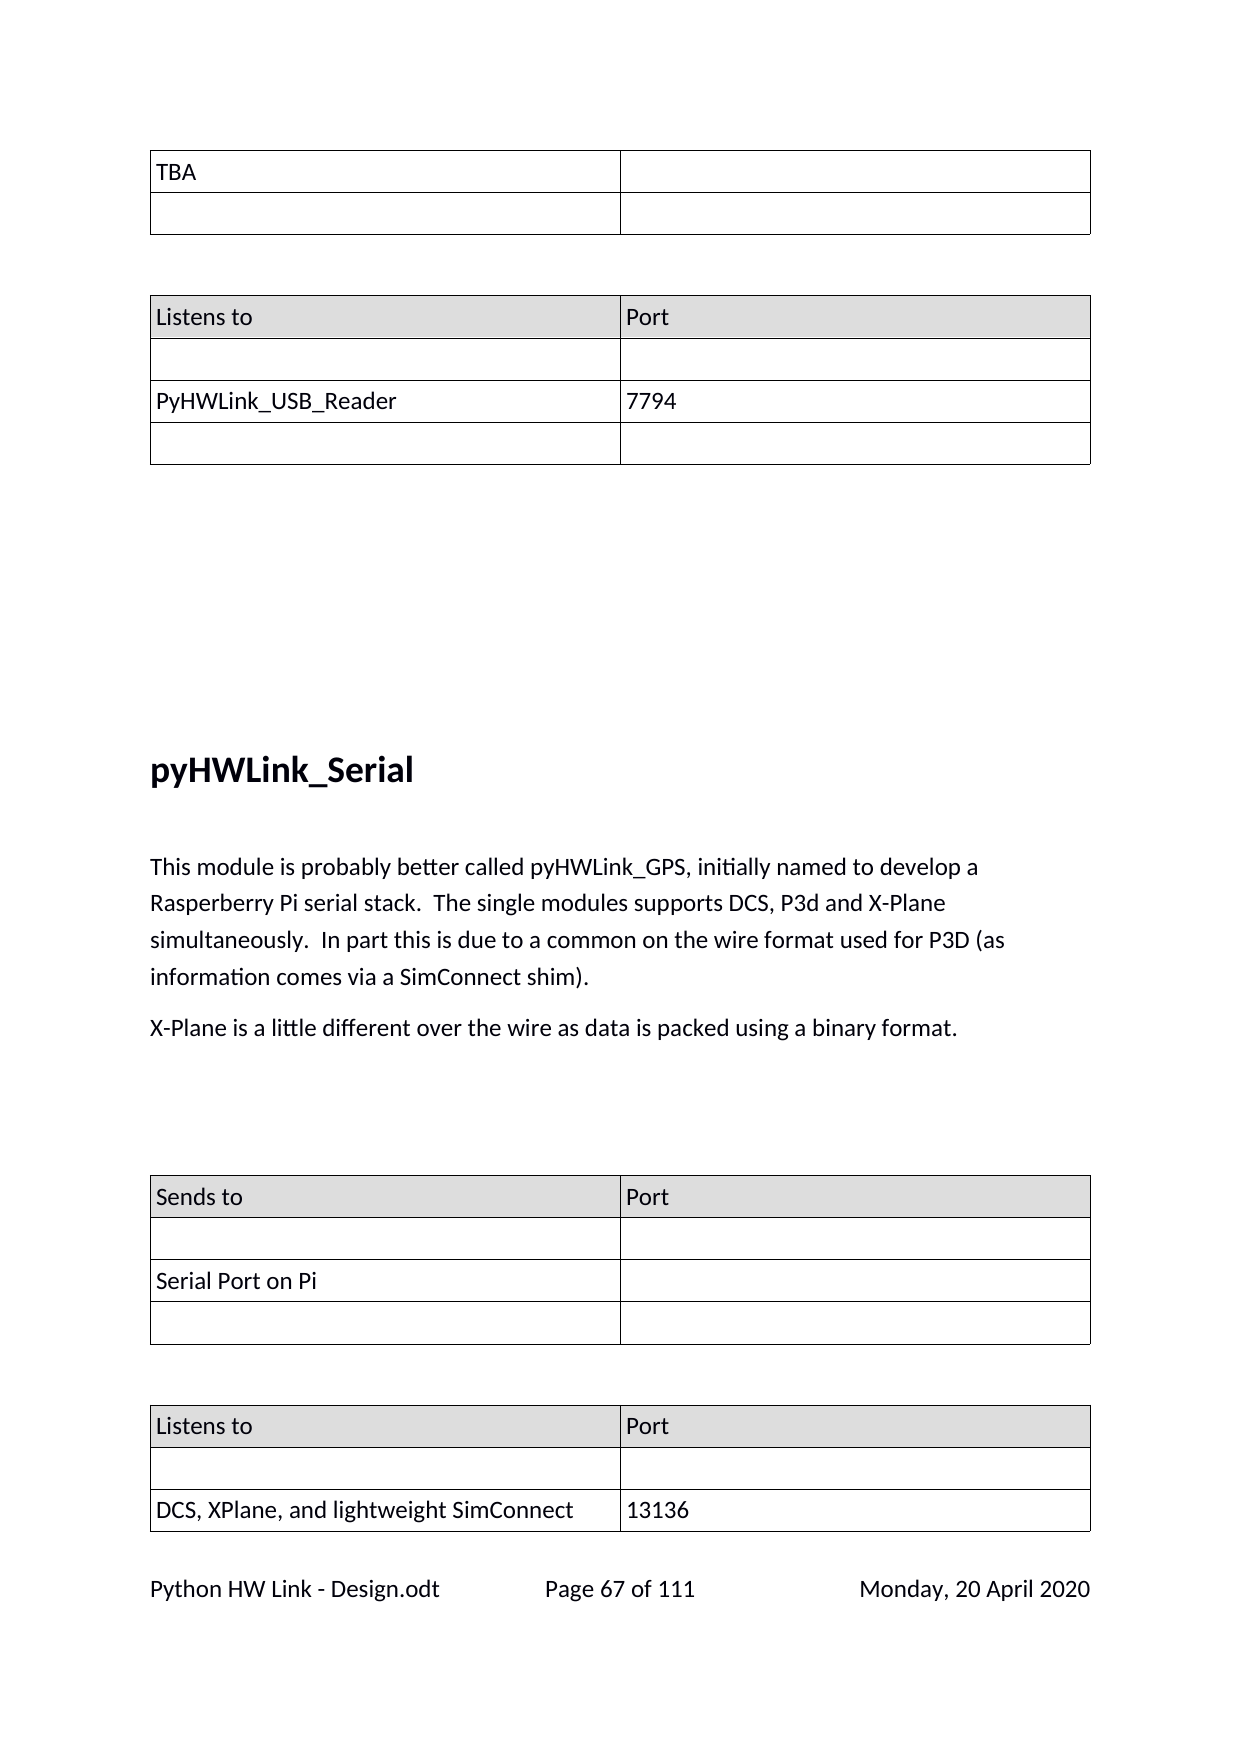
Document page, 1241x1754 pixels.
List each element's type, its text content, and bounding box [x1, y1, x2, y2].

table_cell 7794 [621, 381, 1090, 422]
table_cell PyHWLink_USB_Reader [151, 381, 620, 422]
table_header Listens to [151, 296, 620, 337]
text This module is probably better called pyHWLink_GPS, initially named to develop a Rasperberry Pi serial stack. The single modules supports DCS, P3d and X-Plane simultaneously. In part this is due to a common on the wire format used for P3D (as information comes via a SimConnect shim). [150, 851, 1090, 991]
table_cell [621, 193, 1090, 234]
table_cell Serial Port on Pi [151, 1260, 620, 1301]
table_cell [621, 339, 1090, 379]
table_cell [621, 423, 1090, 464]
table_cell TBA [151, 151, 620, 192]
table_cell [621, 1448, 1090, 1489]
table_cell [151, 339, 620, 379]
table_cell [621, 1218, 1090, 1259]
table_header Sends to [151, 1176, 620, 1217]
table_cell [151, 193, 620, 234]
table_cell [621, 1302, 1090, 1343]
subtitle pyHWLink_Serial [150, 746, 1090, 791]
table_header Port [621, 1406, 1090, 1447]
table_header Port [621, 1176, 1090, 1217]
text X-Plane is a little different over the wire as data is packed using a binary format. [150, 1012, 1090, 1042]
table_cell 13136 [621, 1490, 1090, 1531]
table_header Listens to [151, 1406, 620, 1447]
table_cell DCS, XPlane, and lightweight SimConnect [151, 1490, 620, 1531]
table_cell [151, 1302, 620, 1343]
table_cell [151, 423, 620, 464]
table_cell [151, 1448, 620, 1489]
table_cell [621, 1260, 1090, 1301]
table_cell [621, 151, 1090, 192]
table_cell [151, 1218, 620, 1259]
table_header Port [621, 296, 1090, 337]
